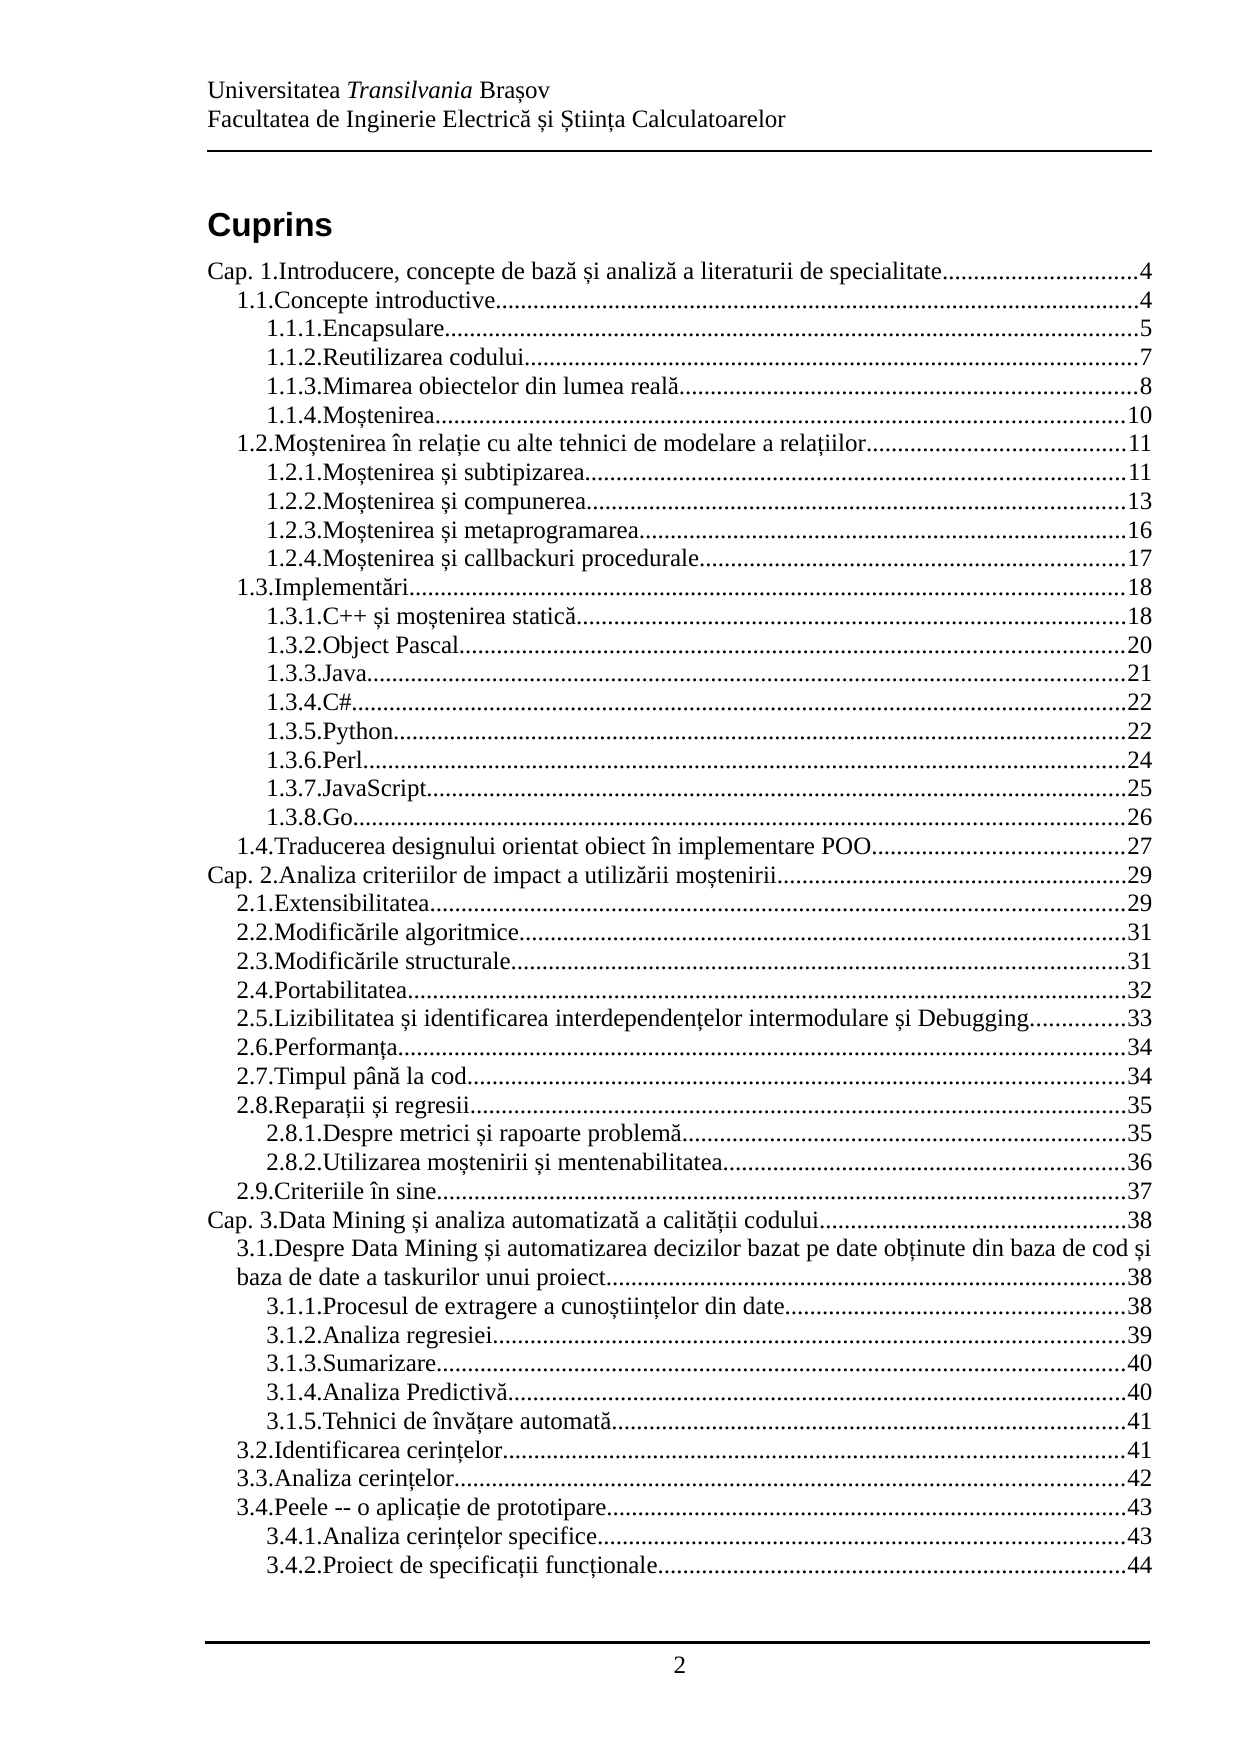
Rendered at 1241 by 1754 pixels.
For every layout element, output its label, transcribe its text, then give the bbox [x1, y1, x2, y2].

text 1.1.2.Reutilizarea codului 7 [266, 342, 1152, 371]
text 1.2.1.Moștenirea și subtipizarea 11 [266, 457, 1152, 486]
text 2.2.Modificările algoritmice 31 [236, 917, 1152, 946]
text 3.1.2.Analiza regresiei 39 [266, 1320, 1152, 1348]
text 3.1.3.Sumarizare 40 [266, 1348, 1152, 1377]
text 3.1.1.Procesul de extragere a cunoștiințelor din date 38 [266, 1291, 1152, 1320]
text 1.4.Traducerea designului orientat obiect în implementare POO 27 [236, 831, 1152, 860]
text 1.2.3.Moștenirea și metaprogramarea 16 [266, 515, 1152, 543]
text 2.9.Criteriile în sine 37 [236, 1176, 1152, 1205]
text 2.8.2.Utilizarea moștenirii și mentenabilitatea 36 [266, 1147, 1152, 1176]
text 2.5.Lizibilitatea și identificarea interdependențelor intermodulare și Debugging 33 [236, 1003, 1152, 1032]
text 2.4.Portabilitatea 32 [236, 975, 1152, 1003]
text 1.3.Implementări 18 [236, 572, 1152, 601]
text 1.2.Moștenirea în relație cu alte tehnici de modelare a relațiilor 11 [236, 428, 1152, 457]
text 3.1.5.Tehnici de învățare automată 41 [266, 1406, 1152, 1435]
text 2.3.Modificările structurale 31 [236, 946, 1152, 975]
text 2.1.Extensibilitatea 29 [236, 888, 1152, 917]
text 3.1.4.Analiza Predictivă 40 [266, 1377, 1152, 1406]
text 1.3.4.C# 22 [266, 687, 1152, 716]
text 1.3.6.Perl 24 [266, 745, 1152, 773]
text 1.3.5.Python 22 [266, 716, 1152, 745]
text Cap. 3.Data Mining și analiza automatizată a calității codului 38 [207, 1205, 1152, 1233]
text 2.7.Timpul până la cod 34 [236, 1061, 1152, 1090]
text Cap. 1.Introducere, concepte de bază și analiză a literaturii de specialitate 4 [207, 256, 1152, 285]
text 2.8.1.Despre metrici și rapoarte problemă 35 [266, 1118, 1152, 1147]
text 2.6.Performanța 34 [236, 1032, 1152, 1061]
text 1.3.7.JavaScript 25 [266, 773, 1152, 802]
text 1.1.Concepte introductive 4 [236, 285, 1152, 313]
text 1.2.4.Moștenirea și callbackuri procedurale 17 [266, 543, 1152, 572]
text 3.4.2.Proiect de specificații funcționale 44 [266, 1550, 1152, 1578]
text 1.1.1.Encapsulare 5 [266, 313, 1152, 342]
text 3.4.1.Analiza cerințelor specifice 43 [266, 1521, 1152, 1550]
text 3.4.Peele -- o aplicație de prototipare 43 [236, 1492, 1152, 1521]
text 1.1.3.Mimarea obiectelor din lumea reală 8 [266, 371, 1152, 400]
text 1.3.8.Go 26 [266, 802, 1152, 831]
text 3.3.Analiza cerințelor 42 [236, 1463, 1152, 1492]
text 1.3.2.Object Pascal 20 [266, 630, 1152, 658]
text 1.1.4.Moștenirea 10 [266, 400, 1152, 428]
text 2.8.Reparații și regresii 35 [236, 1090, 1152, 1118]
text Cap. 2.Analiza criteriilor de impact a utilizării moștenirii 29 [207, 860, 1152, 888]
text 1.2.2.Moștenirea și compunerea 13 [266, 486, 1152, 515]
text 3.1.Despre Data Mining și automatizarea decizilor bazat pe date obținute din baza de cod și baza de date a taskurilor unui proiect 38 [236, 1233, 1152, 1291]
subtitle Cuprins [207, 205, 1152, 243]
text 3.2.Identificarea cerințelor 41 [236, 1435, 1152, 1463]
text 1.3.1.C++ și moștenirea statică 18 [266, 601, 1152, 630]
text 1.3.3.Java 21 [266, 658, 1152, 687]
